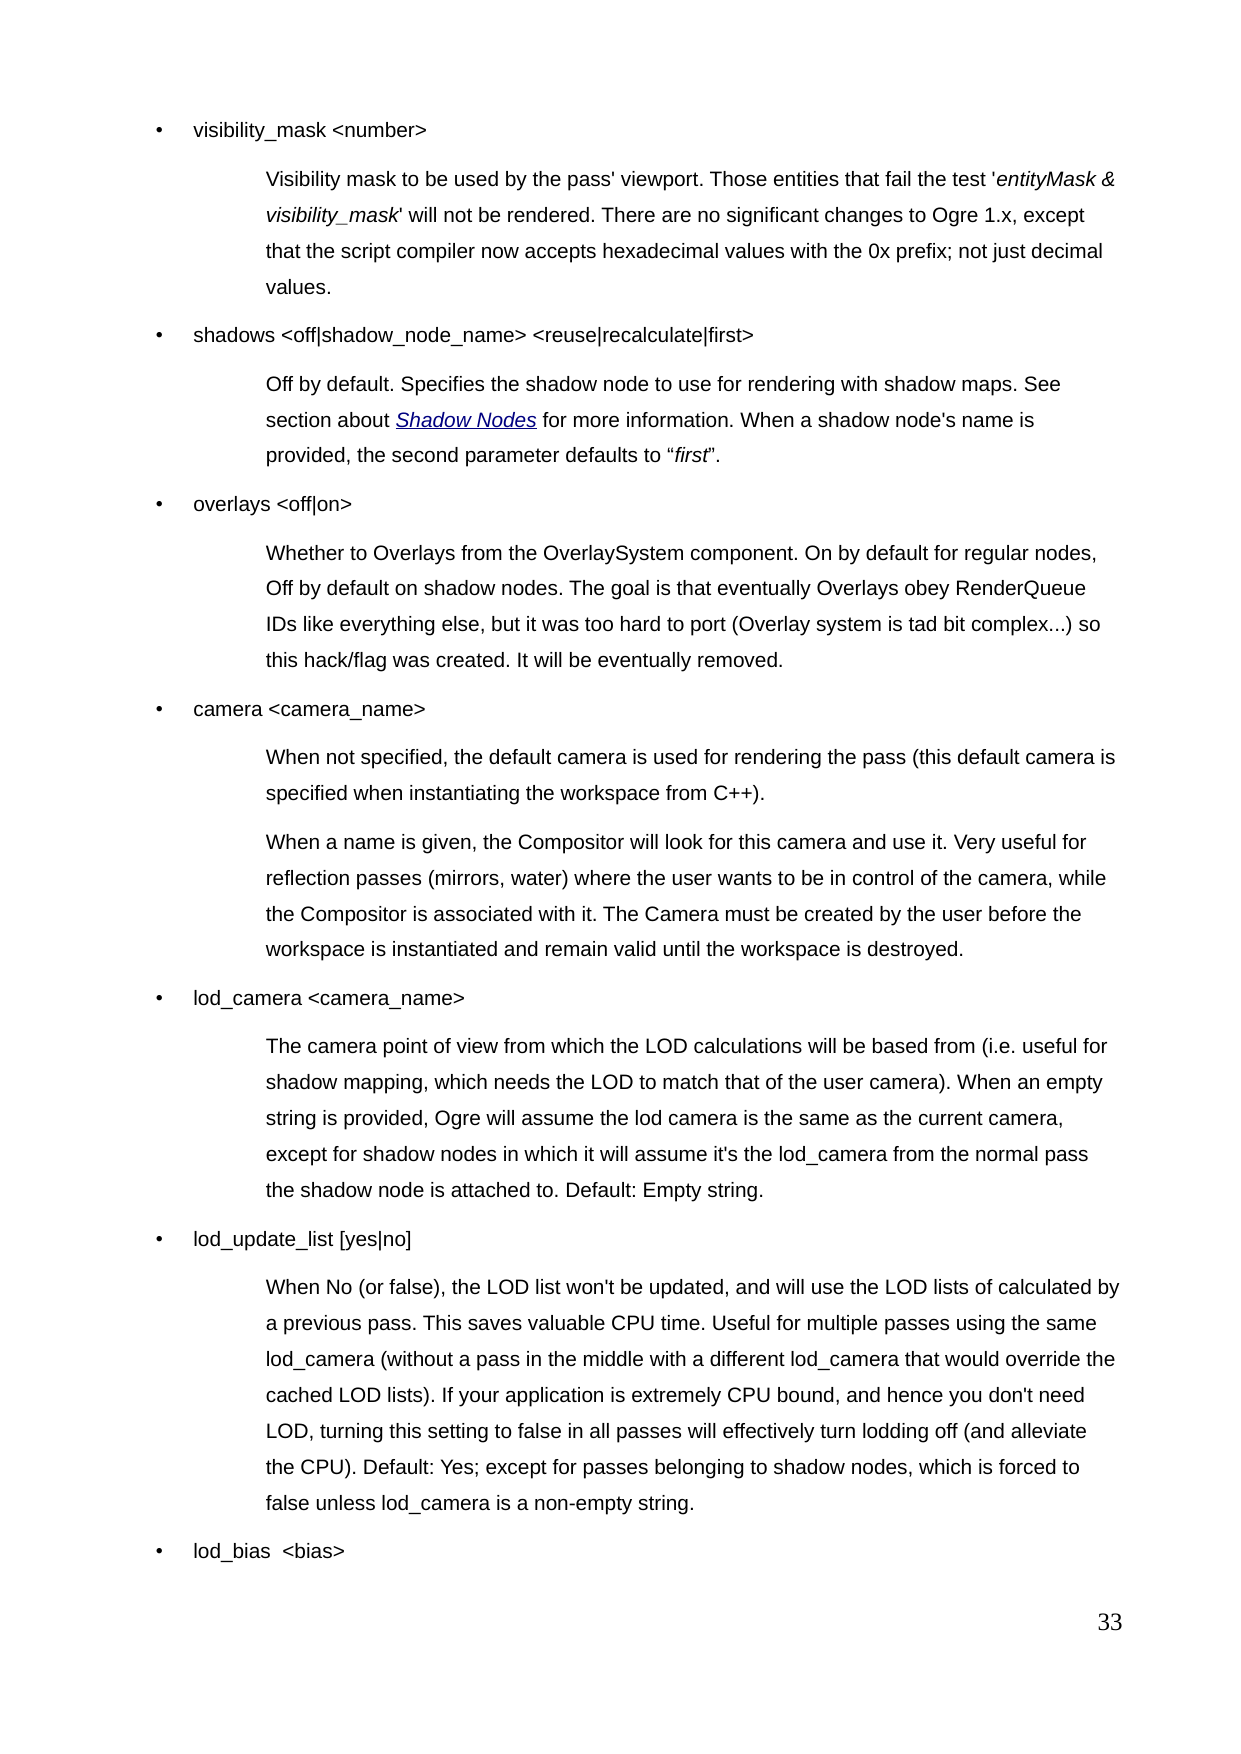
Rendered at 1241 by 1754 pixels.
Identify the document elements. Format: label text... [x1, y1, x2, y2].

list visibility_mask <number> [156, 118, 1122, 142]
text When not specified, the default camera is used for rendering the pass (this default camera is specified when instantiating the workspace from C++). [266, 745, 1122, 805]
list lod_bias <bias> [156, 1539, 1122, 1563]
text Whether to Overlays from the OverlaySystem component. On by default for regular nodes, Off by default on shadow nodes. The goal is that eventually Overlays obey RenderQueue IDs like everything else, but it was too hard to port (Overlay system is tad bit complex...) so this hack/flag was created. It will be eventually removed. [266, 540, 1122, 672]
text Visibility mask to be used by the pass' viewport. Those entities that fail the test 'entityMask & visibility_mask' will not be rendered. There are no significant changes to Ogre 1.x, except that the script compiler now accepts hexadecimal values with the 0x prefix; not just decimal values. [266, 167, 1122, 298]
list lod_camera <camera_name> [156, 986, 1122, 1010]
text When a name is given, the Compositor will look for this camera and use it. Very useful for reflection passes (mirrors, water) where the user wants to be in control of the camera, while the Compositor is associated with it. The Camera must be created by the user before the workspace is instantiated and remain valid until the workspace is destroyed. [266, 829, 1122, 961]
text When No (or false), the LOD list won't be updated, and will use the LOD lists of calculated by a previous pass. This saves valuable CPU time. Useful for multiple passes using the same lod_camera (without a pass in the middle with a different lod_camera that would override the cached LOD lists). If your application is extremely CPU bound, and hence you don't need LOD, turning this setting to false in all passes will effectively turn lodding off (and alleviate the CPU). Default: Yes; except for passes belonging to shadow nodes, which is forced to false unless lod_camera is a non-empty string. [266, 1275, 1122, 1514]
list lod_update_list [yes|no] [156, 1226, 1122, 1251]
text The camera point of view from which the LOD calculations will be based from (i.e. useful for shadow mapping, which needs the LOD to match that of the user camera). When an empty string is provided, Ogre will assume the lod camera is the same as the current camera, except for shadow nodes in which it will assume it's the lod_camera from the normal pass the shadow node is attached to. Default: Empty string. [266, 1034, 1122, 1202]
list camera <camera_name> [156, 697, 1122, 721]
list shadows <off|shadow_node_name> <reuse|recalculate|first> [156, 323, 1122, 347]
list overlays <off|on> [156, 492, 1122, 516]
text Off by default. Specifies the shadow node to use for rendering with shadow maps. See section about Shadow Nodes for more information. When a shadow node's name is provided, the second parameter defaults to “first”. [266, 371, 1122, 467]
